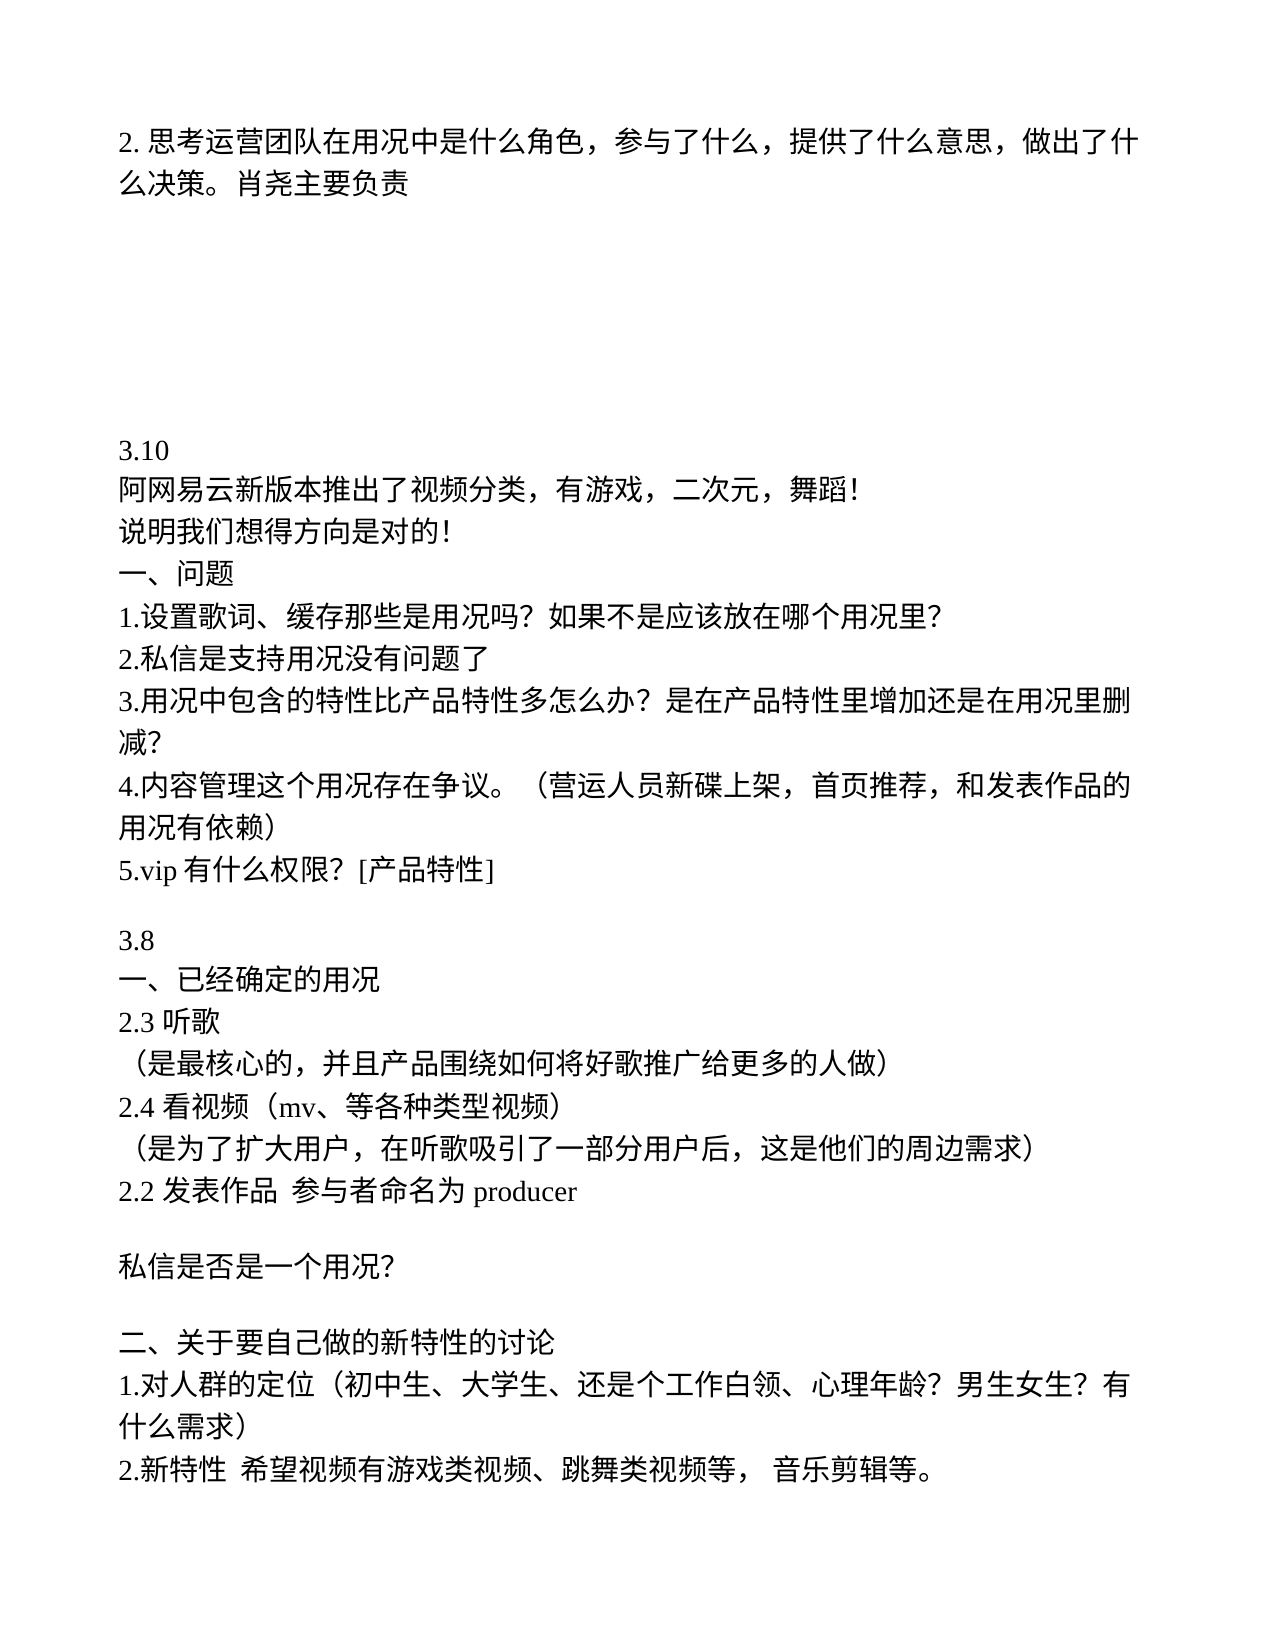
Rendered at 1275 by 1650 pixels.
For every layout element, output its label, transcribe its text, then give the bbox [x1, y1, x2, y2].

text 1.对人群的定位（初中生、大学生、还是个工作白领、心理年龄？男生女生？有什么需求） [118, 1362, 1157, 1446]
text 1.设置歌词、缓存那些是用况吗？如果不是应该放在哪个用况里？ [118, 593, 1157, 635]
text 2.2 发表作品 参与者命名为 producer [118, 1168, 1157, 1210]
text 4.内容管理这个用况存在争议。（营运人员新碟上架，首页推荐，和发表作品的用况有依赖） [118, 762, 1157, 847]
text 2.新特性 希望视频有游戏类视频、跳舞类视频等， 音乐剪辑等。 [118, 1446, 1157, 1488]
text 3.用况中包含的特性比产品特性多怎么办？是在产品特性里增加还是在用况里删减？ [118, 678, 1157, 762]
text 2. 思考运营团队在用况中是什么角色，参与了什么，提供了什么意思，做出了什么决策。肖尧主要负责 [118, 118, 1157, 203]
text 2.私信是支持用况没有问题了 [118, 635, 1157, 678]
text 2.4 看视频（mv、等各种类型视频） [118, 1083, 1157, 1125]
text 3.8 [118, 923, 1157, 956]
text 2.3 听歌 [118, 998, 1157, 1041]
text 5.vip有什么权限？[产品特性] [118, 847, 1157, 889]
text 阿网易云新版本推出了视频分类，有游戏，二次元，舞蹈！ [118, 466, 1157, 508]
text 说明我们想得方向是对的！ [118, 508, 1157, 551]
text 二、关于要自己做的新特性的讨论 [118, 1319, 1157, 1362]
text 一、已经确定的用况 [118, 956, 1157, 998]
text 3.10 [118, 433, 1157, 466]
text 私信是否是一个用况？ [118, 1243, 1157, 1286]
text （是最核心的，并且产品围绕如何将好歌推广给更多的人做） [118, 1041, 1157, 1083]
text （是为了扩大用户，在听歌吸引了一部分用户后，这是他们的周边需求） [118, 1125, 1157, 1168]
text 一、问题 [118, 551, 1157, 593]
